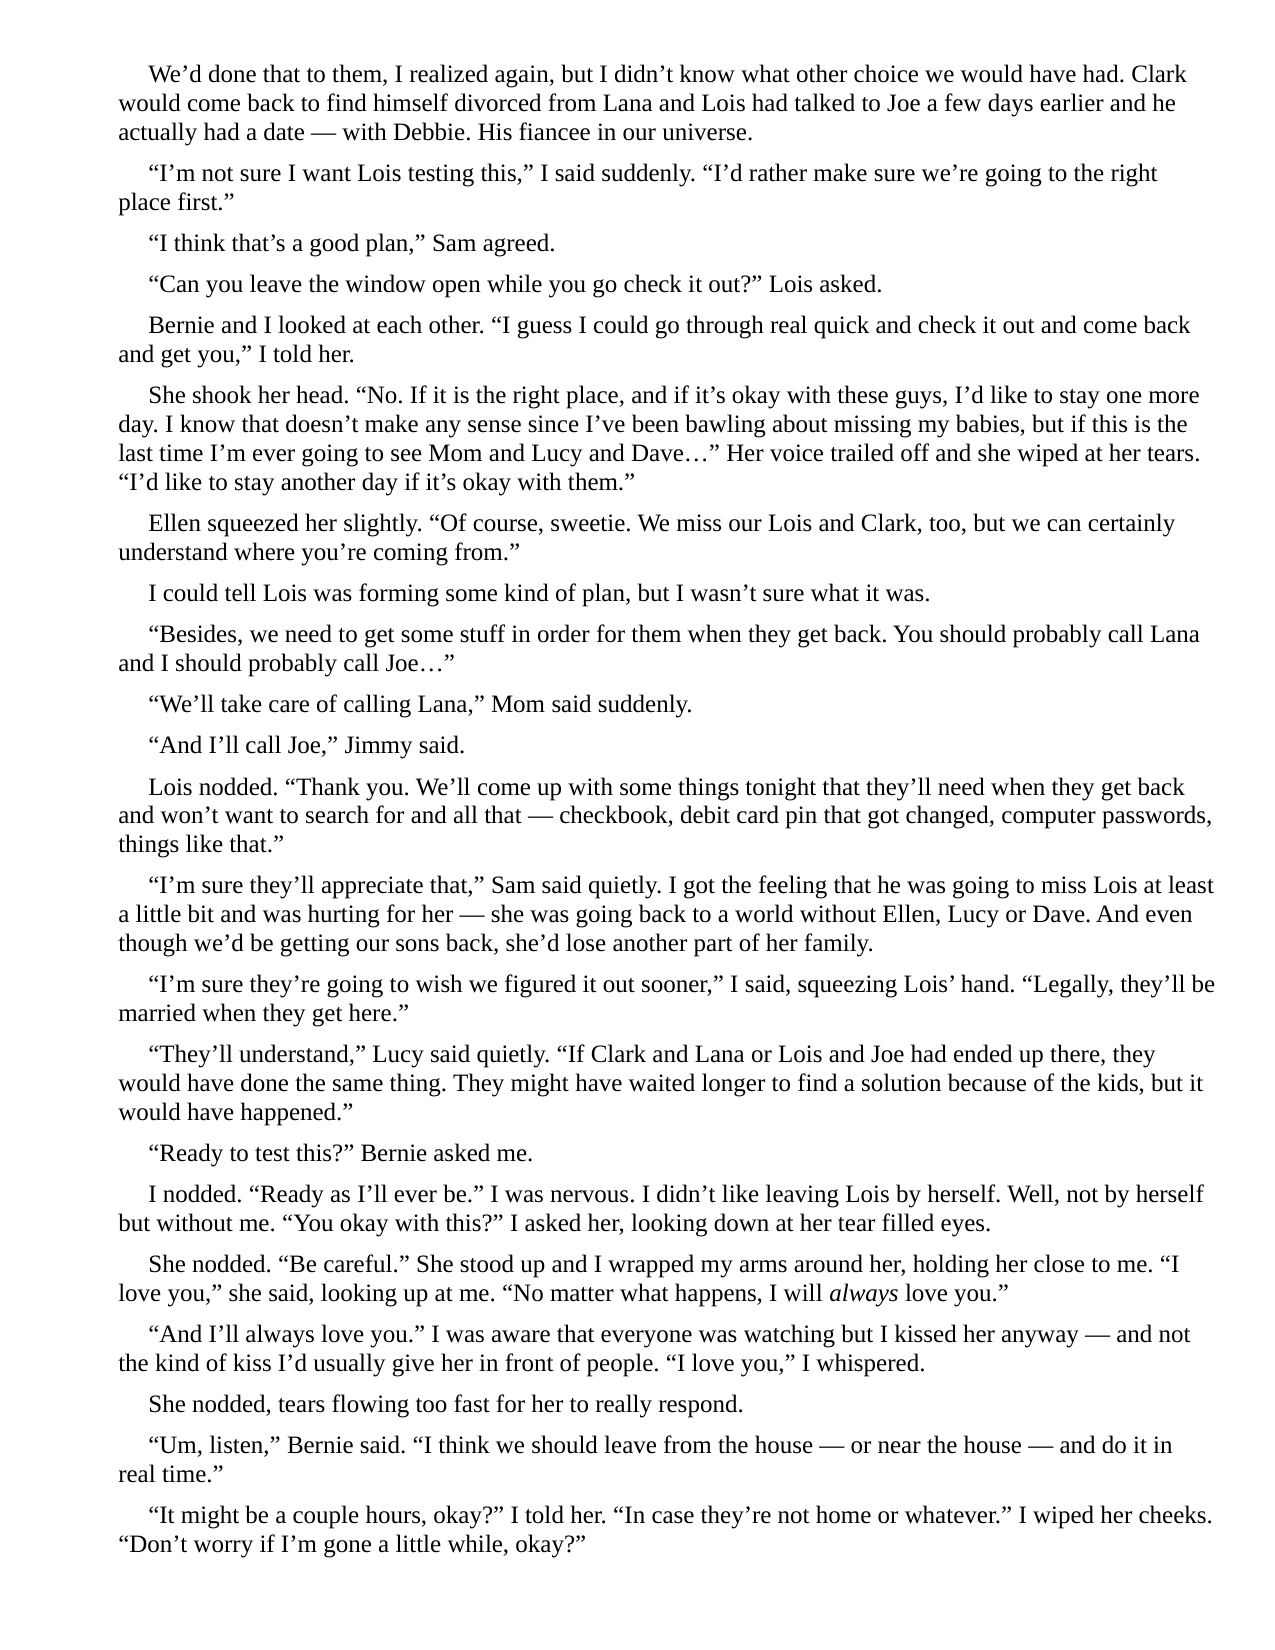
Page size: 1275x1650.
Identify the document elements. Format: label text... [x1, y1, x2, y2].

text Ellen squeezed her slightly. “Of course, sweetie. We miss our Lois and Clark, too, but we can certainly understand where you’re coming from.” [118, 508, 1216, 565]
text “And I’ll call Joe,” Jimmy said. [118, 730, 1216, 759]
text “We’ll take care of calling Lana,” Mom said suddenly. [118, 689, 1216, 718]
text She nodded, tears flowing too fast for her to really respond. [118, 1389, 1216, 1418]
text “I’m sure they’re going to wish we figured it out sooner,” I said, squeezing Lois’ hand. “Legally, they’ll be married when they get here.” [118, 969, 1216, 1027]
text I could tell Lois was forming some kind of plan, but I wasn’t sure what it was. [118, 578, 1216, 607]
text “It might be a couple hours, okay?” I told her. “In case they’re not home or whatever.” I wiped her cheeks. “Don’t worry if I’m gone a little while, okay?” [118, 1500, 1216, 1558]
text I nodded. “Ready as I’ll ever be.” I was nervous. I didn’t like leaving Lois by herself. Well, not by herself but without me. “You okay with this?” I asked her, looking down at her tear filled eyes. [118, 1179, 1216, 1237]
text “Besides, we need to get some stuff in order for them when they get back. You should probably call Lana and I should probably call Joe…” [118, 619, 1216, 677]
text “Um, listen,” Bernie said. “I think we should leave from the house — or near the house — and do it in real time.” [118, 1430, 1216, 1488]
text Bernie and I looked at each other. “I guess I could go through real quick and check it out and come back and get you,” I told her. [118, 310, 1216, 368]
text She shook her head. “No. If it is the right place, and if it’s okay with these guys, I’d like to stay one more day. I know that doesn’t make any sense since I’ve been bawling about missing my babies, but if this is the last time I’m ever going to see Mom and Lucy and Dave…” Her voice trailed off and she wiped at her tears. “I’d like to stay another day if it’s okay with them.” [118, 380, 1216, 495]
text “I think that’s a good plan,” Sam agreed. [118, 228, 1216, 257]
text “Can you leave the window open while you go check it out?” Lois asked. [118, 269, 1216, 298]
text She nodded. “Be careful.” She stood up and I wrapped my arms around her, holding her close to me. “I love you,” she said, looking up at me. “No matter what happens, I will always love you.” [118, 1249, 1216, 1307]
text We’d done that to them, I realized again, but I didn’t know what other choice we would have had. Clark would come back to find himself divorced from Lana and Lois had talked to Joe a few days earlier and he actually had a date — with Debbie. His fiancee in our universe. [118, 59, 1216, 145]
text “Ready to test this?” Bernie asked me. [118, 1138, 1216, 1167]
text “They’ll understand,” Lucy said quietly. “If Clark and Lana or Lois and Joe had ended up there, they would have done the same thing. They might have waited longer to find a solution because of the kids, but it would have happened.” [118, 1039, 1216, 1125]
text “And I’ll always love you.” I was aware that everyone was watching but I kissed her anyway — and not the kind of kiss I’d usually give her in front of people. “I love you,” I whispered. [118, 1319, 1216, 1377]
text “I’m sure they’ll appreciate that,” Sam said quietly. I got the feeling that he was going to miss Lois at least a little bit and was hurting for her — she was going back to a world without Ellen, Lucy or Dave. And even though we’d be getting our sons back, she’d lose another part of her family. [118, 870, 1216, 957]
text Lois nodded. “Thank you. We’ll come up with some things tonight that they’ll need when they get back and won’t want to search for and all that — checkbook, debit card pin that got changed, computer passwords, things like that.” [118, 772, 1216, 858]
text “I’m not sure I want Lois testing this,” I said suddenly. “I’d rather make sure we’re going to the right place first.” [118, 158, 1216, 215]
